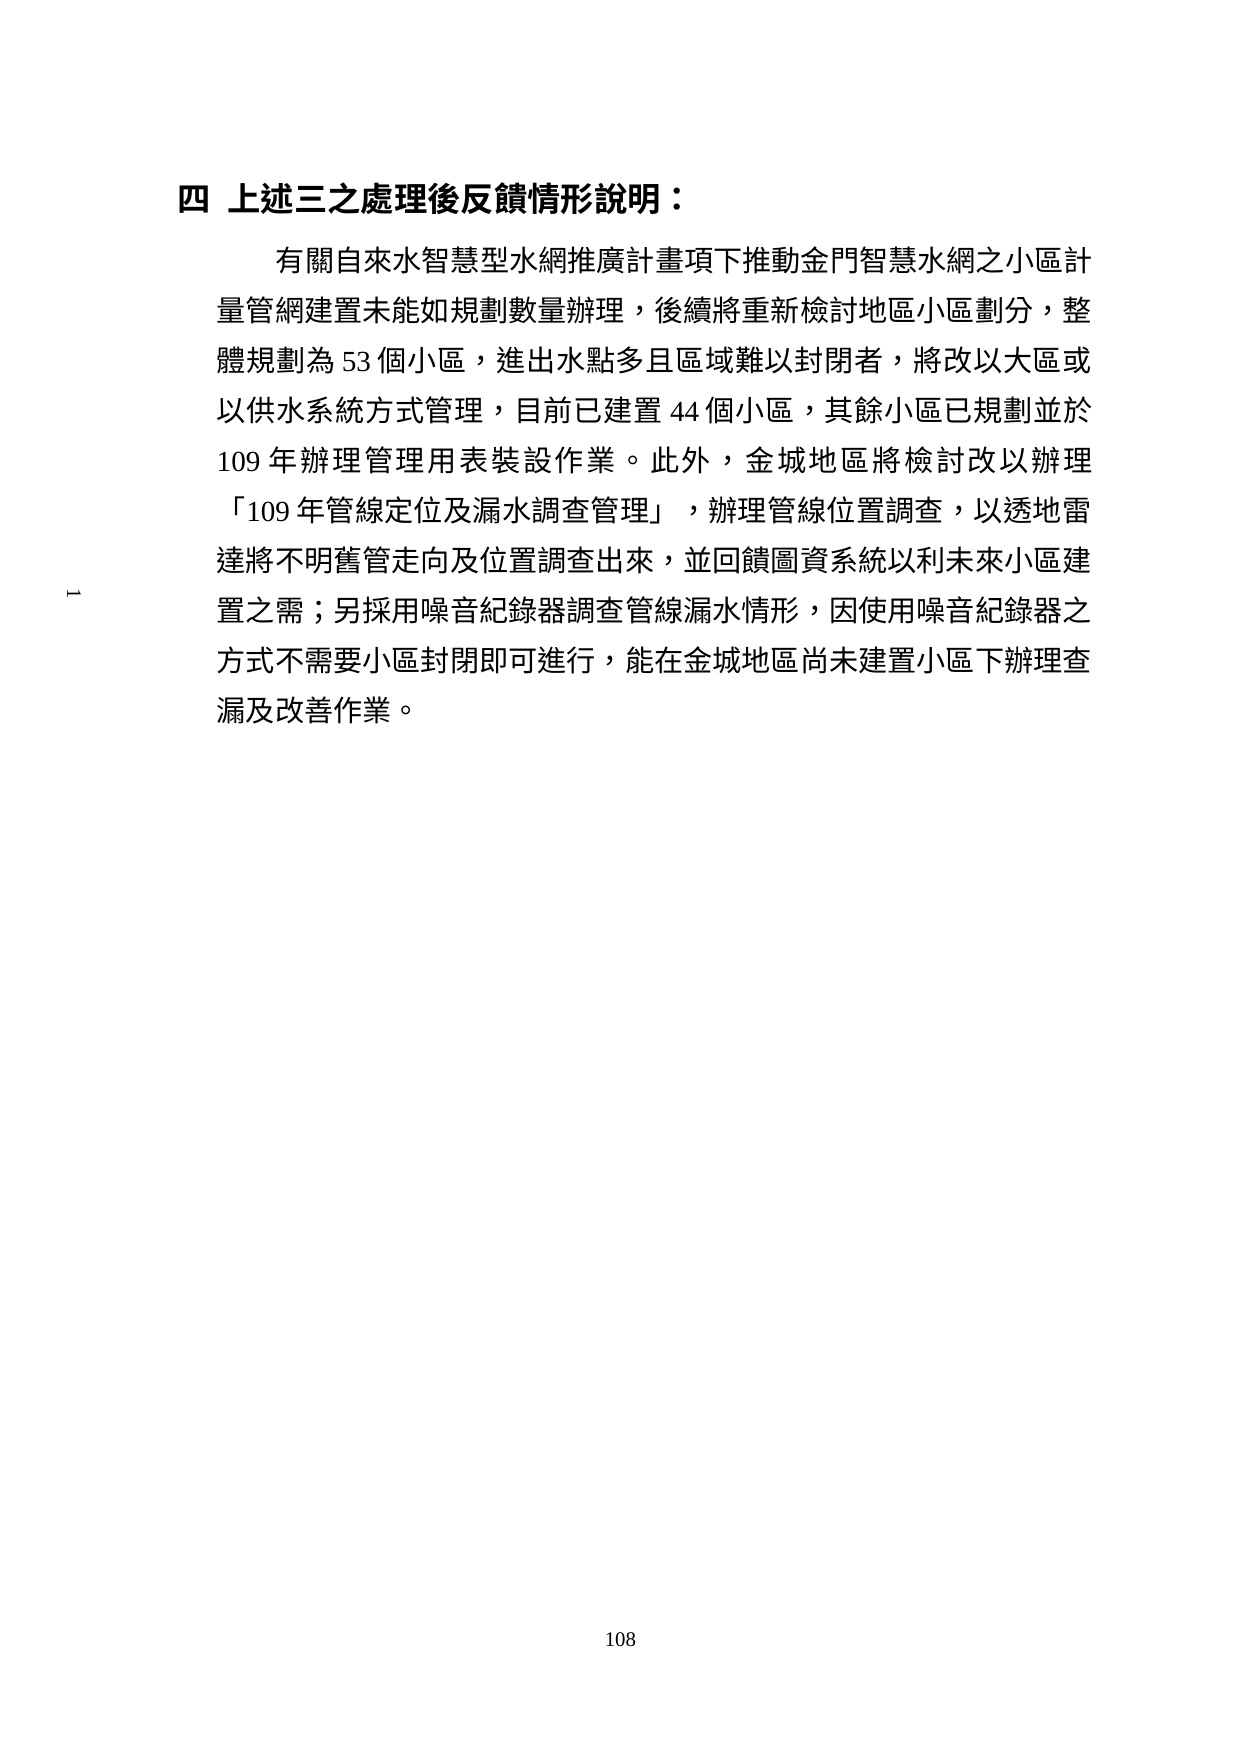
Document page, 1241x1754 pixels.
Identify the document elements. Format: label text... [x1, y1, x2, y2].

subtitle 上述三之處理後反饋情形說明： [177, 163, 1092, 231]
text 有關自來水智慧型水網推廣計畫項下推動金門智慧水網之小區計量管網建置未能如規劃數量辦理，後續將重新檢討地區小區劃分，整體規劃為53個小區，進出水點多且區域難以封閉者，將改以大區或以供水系統方式管理，目前已建置44個小區，其餘小區已規劃並於109年辦理管理用表裝設作業。此外，金城地區將檢討改以辦理「109年管線定位及漏水調查管理」，辦理管線位置調查，以透地雷達將不明舊管走向及位置調查出來，並回饋圖資系統以利未來小區建置之需；另採用噪音紀錄器調查管線漏水情形，因使用噪音紀錄器之方式不需要小區封閉即可進行，能在金城地區尚未建置小區下辦理查漏及改善作業。 [216, 231, 1092, 731]
